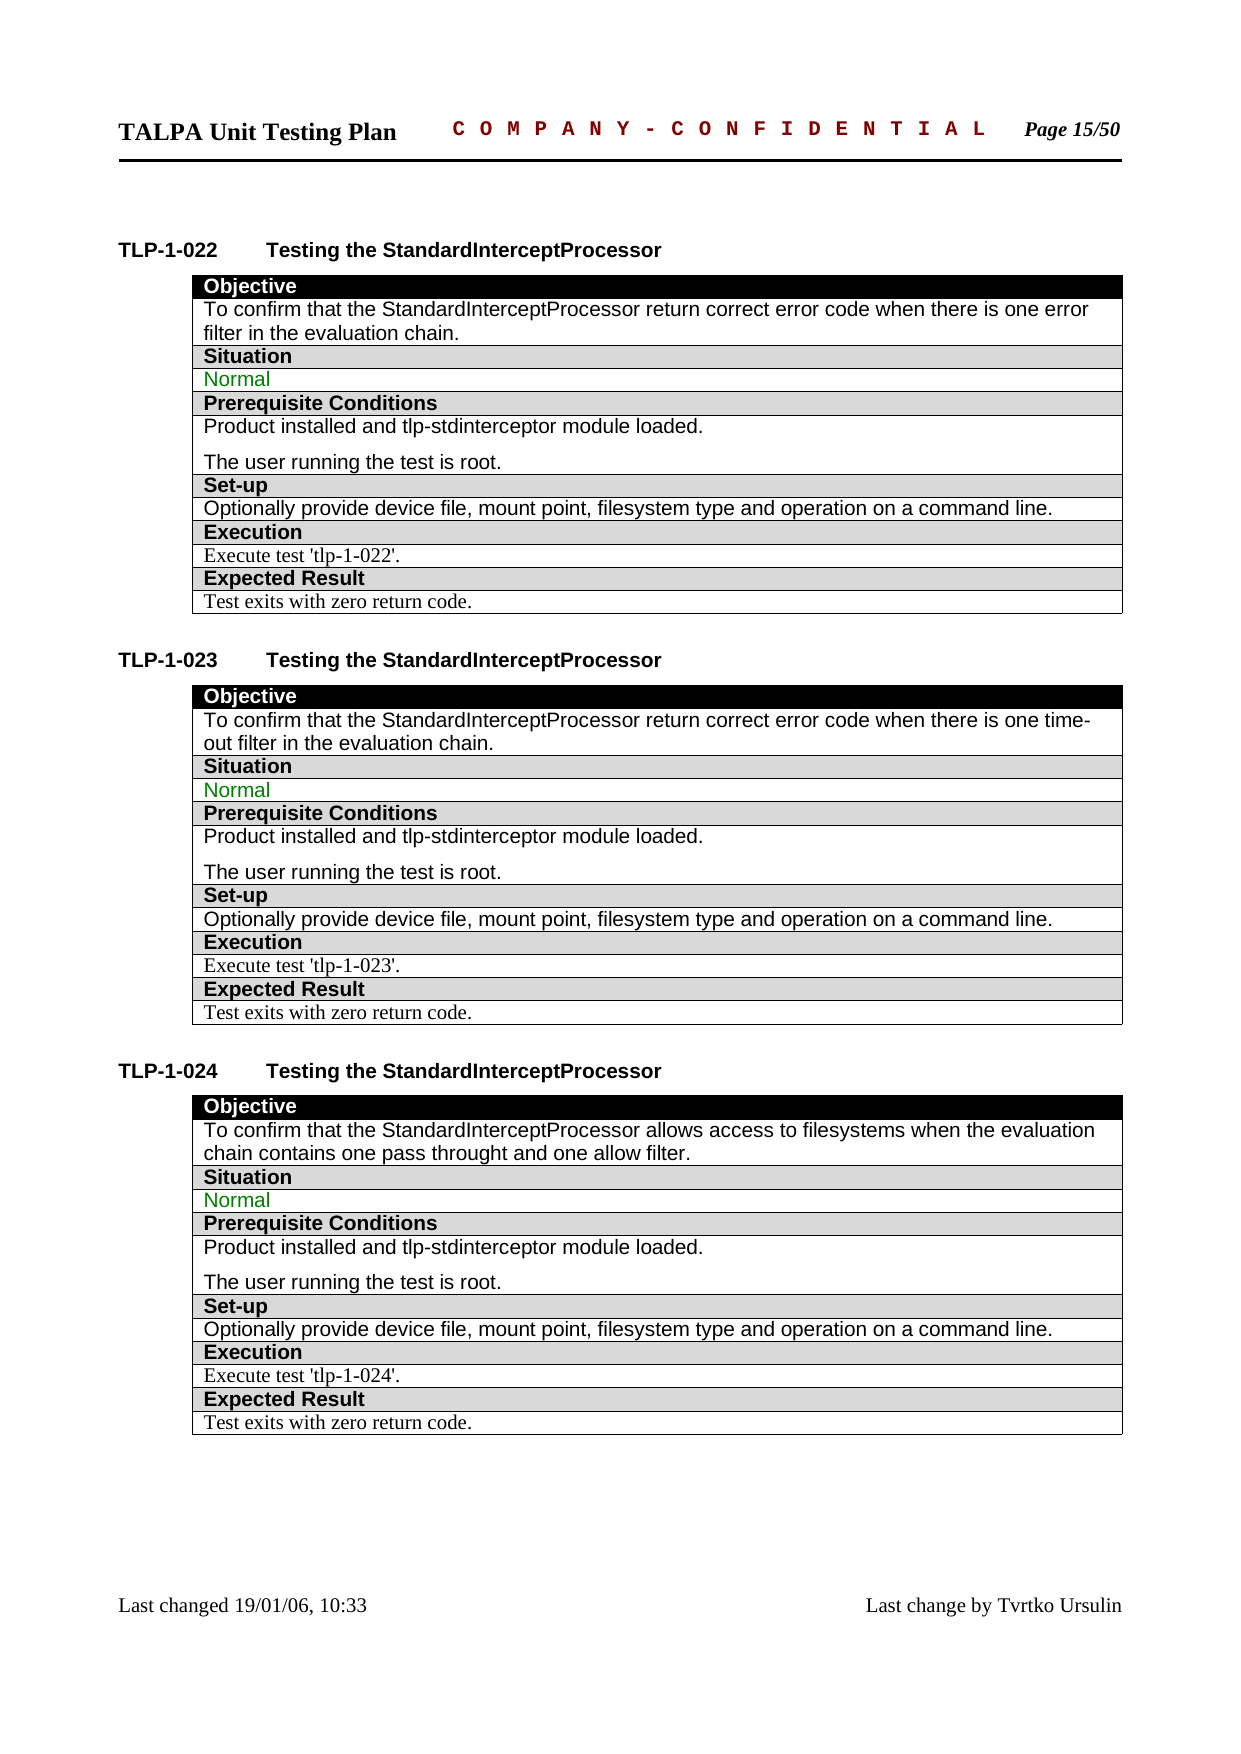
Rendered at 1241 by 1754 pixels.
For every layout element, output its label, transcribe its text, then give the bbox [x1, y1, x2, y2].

table_header Objective [193, 686, 1122, 708]
text TLP-1-022 Testing the StandardInterceptProcessor [118, 239, 1122, 262]
text TLP-1-023 Testing the StandardInterceptProcessor [118, 649, 1122, 672]
table_cell To confirm that the StandardInterceptProcessor return correct error code when there is one error filter in the evaluation chain. [193, 299, 1122, 345]
table_cell Execute test 'tlp-1-024'. [193, 1365, 1122, 1387]
table_cell Expected Result [193, 568, 1122, 590]
table_cell Normal [193, 369, 1122, 391]
table_cell Prerequisite Conditions [193, 1213, 1122, 1235]
table_cell Situation [193, 756, 1122, 778]
table_cell Product installed and tlp-stdinterceptor module loaded. The user running the test is root. [193, 416, 1122, 474]
table_cell Product installed and tlp-stdinterceptor module loaded. The user running the test is root. [193, 1236, 1122, 1294]
table_cell Optionally provide device file, mount point, filesystem type and operation on a command line. [193, 908, 1122, 931]
table_cell Test exits with zero return code. [193, 1412, 1122, 1434]
table_cell Test exits with zero return code. [193, 591, 1122, 613]
table_header Objective [193, 276, 1122, 298]
table_cell Execution [193, 932, 1122, 954]
table_cell Execution [193, 521, 1122, 544]
table_cell Execute test 'tlp-1-022'. [193, 545, 1122, 567]
table_cell Optionally provide device file, mount point, filesystem type and operation on a command line. [193, 1319, 1122, 1341]
table_cell Situation [193, 346, 1122, 368]
table_cell Set-up [193, 885, 1122, 907]
table_cell Set-up [193, 1295, 1122, 1318]
table_cell Execute test 'tlp-1-023'. [193, 955, 1122, 977]
table_cell Prerequisite Conditions [193, 392, 1122, 415]
table_cell Normal [193, 779, 1122, 801]
table_cell To confirm that the StandardInterceptProcessor return correct error code when there is one time-out filter in the evaluation chain. [193, 709, 1122, 755]
table_cell To confirm that the StandardInterceptProcessor allows access to filesystems when the evaluation chain contains one pass throught and one allow filter. [193, 1120, 1122, 1165]
table_cell Execution [193, 1342, 1122, 1364]
table_cell Product installed and tlp-stdinterceptor module loaded. The user running the test is root. [193, 826, 1122, 884]
table_cell Test exits with zero return code. [193, 1001, 1122, 1024]
table_cell Optionally provide device file, mount point, filesystem type and operation on a command line. [193, 498, 1122, 520]
table_cell Normal [193, 1190, 1122, 1212]
table_cell Situation [193, 1166, 1122, 1189]
table_cell Expected Result [193, 978, 1122, 1000]
text TLP-1-024 Testing the StandardInterceptProcessor [118, 1059, 1122, 1083]
table_cell Prerequisite Conditions [193, 802, 1122, 825]
table_header Objective [193, 1096, 1122, 1119]
table_cell Set-up [193, 475, 1122, 497]
table_cell Expected Result [193, 1388, 1122, 1411]
